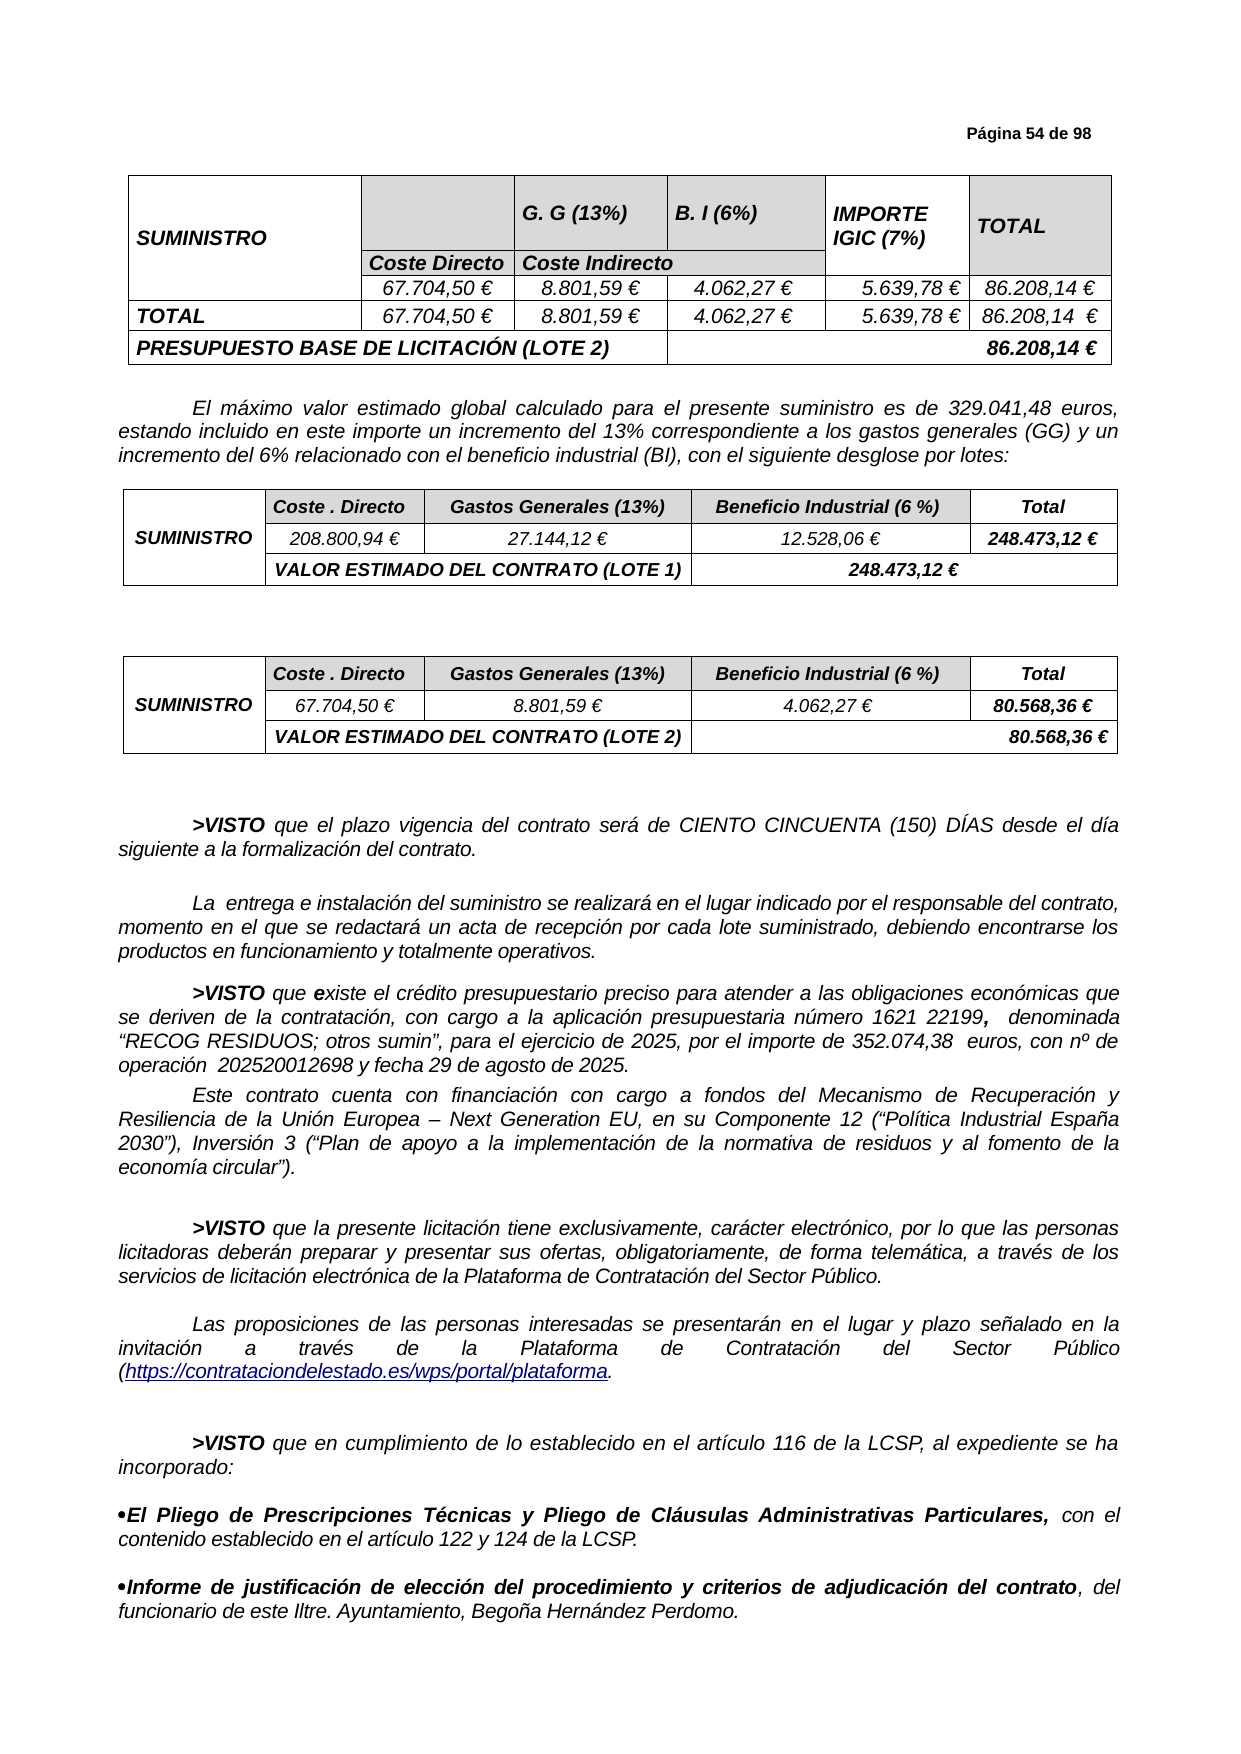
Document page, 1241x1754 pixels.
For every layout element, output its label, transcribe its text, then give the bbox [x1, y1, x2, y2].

table_cell 12.528,06 € [692, 524, 970, 553]
table_cell 248.473,12 € [692, 554, 1117, 585]
text >VISTO que el plazo vigencia del contrato será de CIENTO CINCUENTA (150) DÍAS desde el día siguiente a la formalización del contrato. [118, 813, 1122, 861]
table_cell 8.801,59 € [515, 276, 667, 300]
table_header [362, 176, 514, 250]
table_cell 86.208,14 € [970, 301, 1111, 330]
table_header IMPORTE IGIC (7%) [826, 176, 969, 275]
list Informe de justificación de elección del procedimiento y criterios de adjudicación del contrato, del funcionario de este Iltre. Ayuntamiento, Begoña Hernández Perdomo. [118, 1575, 1122, 1623]
table_cell Coste Directo [362, 251, 514, 275]
table_cell 86.208,14 € [970, 276, 1111, 300]
table_header Coste . Directo [266, 657, 424, 690]
text >VISTO que en cumplimiento de lo establecido en el artículo 116 de la LCSP, al expediente se ha incorporado: [118, 1431, 1122, 1479]
table_header B. I (6%) [668, 176, 825, 250]
table_cell 4.062,27 € [692, 691, 970, 720]
table_cell 86.208,14 € [668, 331, 1111, 364]
table_header Total [971, 490, 1117, 523]
table_header Coste . Directo [266, 490, 424, 523]
table_cell 5.639,78 € [826, 301, 969, 330]
table_cell Coste Indirecto [515, 251, 825, 275]
text >VISTO que existe el crédito presupuestario preciso para atender a las obligaciones económicas que se deriven de la contratación, con cargo a la aplicación presupuestaria número 1621 22199, denominada “RECOG RESIDUOS; otros sumin”, para el ejercicio de 2025, por el importe de 352.074,38 euros, con nº de operación 202520012698 y fecha 29 de agosto de 2025. [118, 981, 1122, 1077]
table_header Gastos Generales (13%) [425, 657, 691, 690]
table_header Beneficio Industrial (6 %) [692, 490, 970, 523]
table_cell 80.568,36 € [971, 691, 1117, 720]
table_cell 80.568,36 € [692, 721, 1117, 752]
table_header Gastos Generales (13%) [425, 490, 691, 523]
table_cell 4.062,27 € [668, 301, 825, 330]
text >VISTO que la presente licitación tiene exclusivamente, carácter electrónico, por lo que las personas licitadoras deberán preparar y presentar sus ofertas, obligatoriamente, de forma telemática, a través de los servicios de licitación electrónica de la Plataforma de Contratación del Sector Público. [118, 1216, 1122, 1287]
text La entrega e instalación del suministro se realizará en el lugar indicado por el responsable del contrato, momento en el que se redactará un acta de recepción por cada lote suministrado, debiendo encontrarse los productos en funcionamiento y totalmente operativos. [118, 891, 1122, 963]
table_cell 8.801,59 € [425, 691, 691, 720]
table_cell 5.639,78 € [826, 276, 969, 300]
table_cell 67.704,50 € [266, 691, 424, 720]
table_cell TOTAL [129, 301, 361, 330]
text Las proposiciones de las personas interesadas se presentarán en el lugar y plazo señalado en la invitación a través de la Plataforma de Contratación del Sector Público (https://contrataciondelestado.es/wps/portal/plataforma. [118, 1311, 1122, 1383]
table_cell 8.801,59 € [515, 301, 667, 330]
table_cell 67.704,50 € [362, 301, 514, 330]
table_cell 248.473,12 € [971, 524, 1117, 553]
text El máximo valor estimado global calculado para el presente suministro es de 329.041,48 euros, estando incluido en este importe un incremento del 13% correspondiente a los gastos generales (GG) y un incremento del 6% relacionado con el beneficio industrial (BI), con el siguiente desglose por lotes: [118, 395, 1122, 467]
text Este contrato cuenta con financiación con cargo a fondos del Mecanismo de Recuperación y Resiliencia de la Unión Europea – Next Generation EU, en su Componente 12 (“Política Industrial España 2030”), Inversión 3 (“Plan de apoyo a la implementación de la normativa de residuos y al fomento de la economía circular”). [118, 1083, 1122, 1179]
table_header Total [971, 657, 1117, 690]
table_cell VALOR ESTIMADO DEL CONTRATO (LOTE 1) [266, 554, 691, 585]
table_cell PRESUPUESTO BASE DE LICITACIÓN (LOTE 2) [129, 331, 667, 364]
table_header SUMINISTRO [124, 657, 265, 752]
table_header G. G (13%) [515, 176, 667, 250]
list El Pliego de Prescripciones Técnicas y Pliego de Cláusulas Administrativas Particulares, con el contenido establecido en el artículo 122 y 124 de la LCSP. [118, 1503, 1122, 1551]
table_header SUMINISTRO [124, 490, 265, 585]
table_cell 27.144,12 € [425, 524, 691, 553]
table_cell 67.704,50 € [362, 276, 514, 300]
table_cell 4.062,27 € [668, 276, 825, 300]
table_header SUMINISTRO [129, 176, 361, 300]
table_header TOTAL [970, 176, 1111, 275]
table_cell 208.800,94 € [266, 524, 424, 553]
table_header Beneficio Industrial (6 %) [692, 657, 970, 690]
table_cell VALOR ESTIMADO DEL CONTRATO (LOTE 2) [266, 721, 691, 752]
